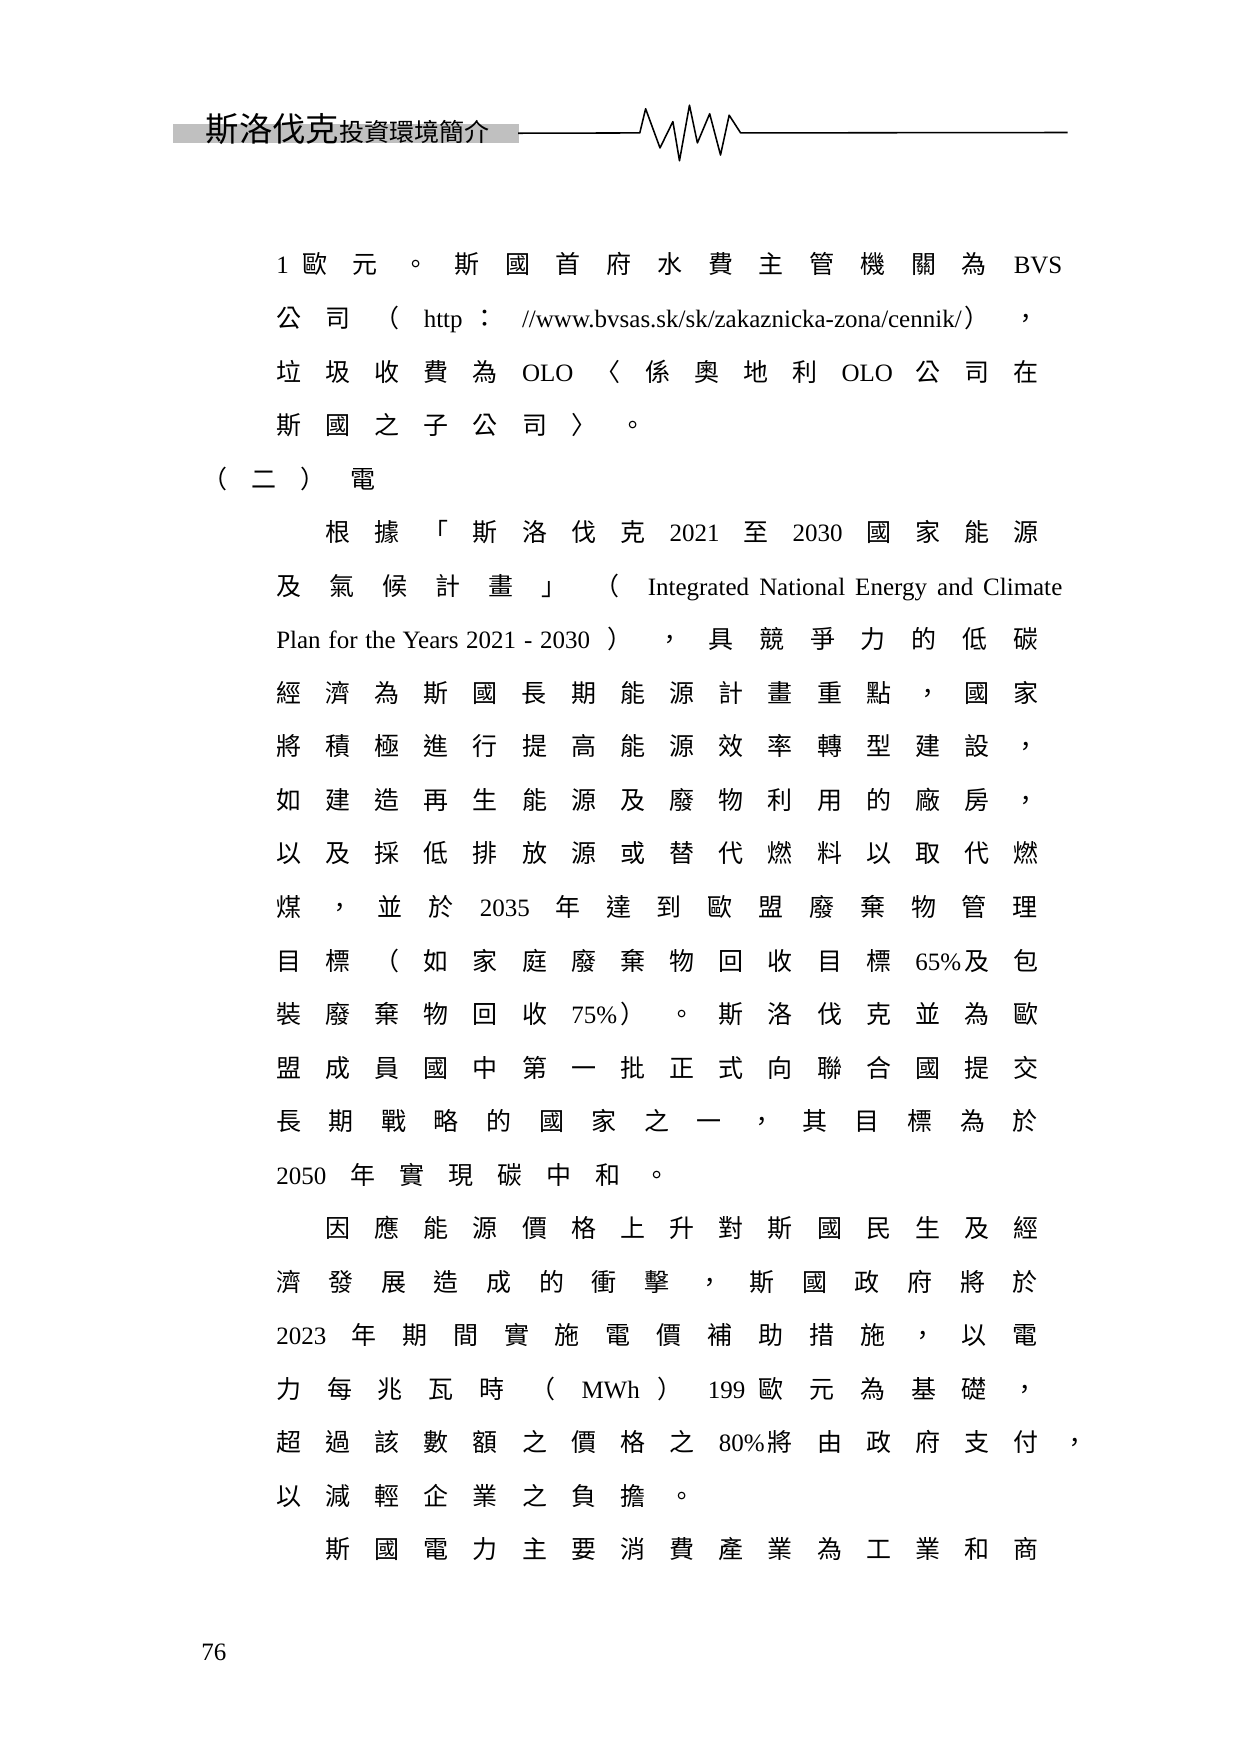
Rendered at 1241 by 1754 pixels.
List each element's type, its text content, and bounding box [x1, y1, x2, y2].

text 根據「斯洛伐克2021至2030國家能源及氣候計畫」（Integrated National Energy and Climate Plan for the Years 2021 - 2030），具競爭力的低碳經濟為斯國長期能源計畫重點，國家將積極進行提高能源效率轉型建設，如建造再生能源及廢物利用的廠房，以及採低排放源或替代燃料以取代燃煤，並於2035年達到歐盟廢棄物管理目標（如家庭廢棄物回收目標65%及包裝廢棄物回收75%）。斯洛伐克並為歐盟成員國中第一批正式向聯合國提交長期戰略的國家之一，其目標為於2050年實現碳中和。 [276, 504, 1063, 1200]
text 因應能源價格上升對斯國民生及經濟發展造成的衝擊，斯國政府將於2023年期間實施電價補助措施，以電力每兆瓦時（MWh）199歐元為基礎，超過該數額之價格之80%將由政府支付，以減輕企業之負擔。 [276, 1200, 1063, 1521]
text （二）電 [202, 450, 1063, 504]
text 斯國電力主要消費產業為工業和商 [276, 1521, 1063, 1575]
text 1歐元。斯國首府水費主管機關為BVS公司（http：//www.bvsas.sk/sk/zakaznicka-zona/cennik/），垃圾收費為OLO〈係奧地利OLO公司在斯國之子公司〉。 [276, 236, 1063, 450]
